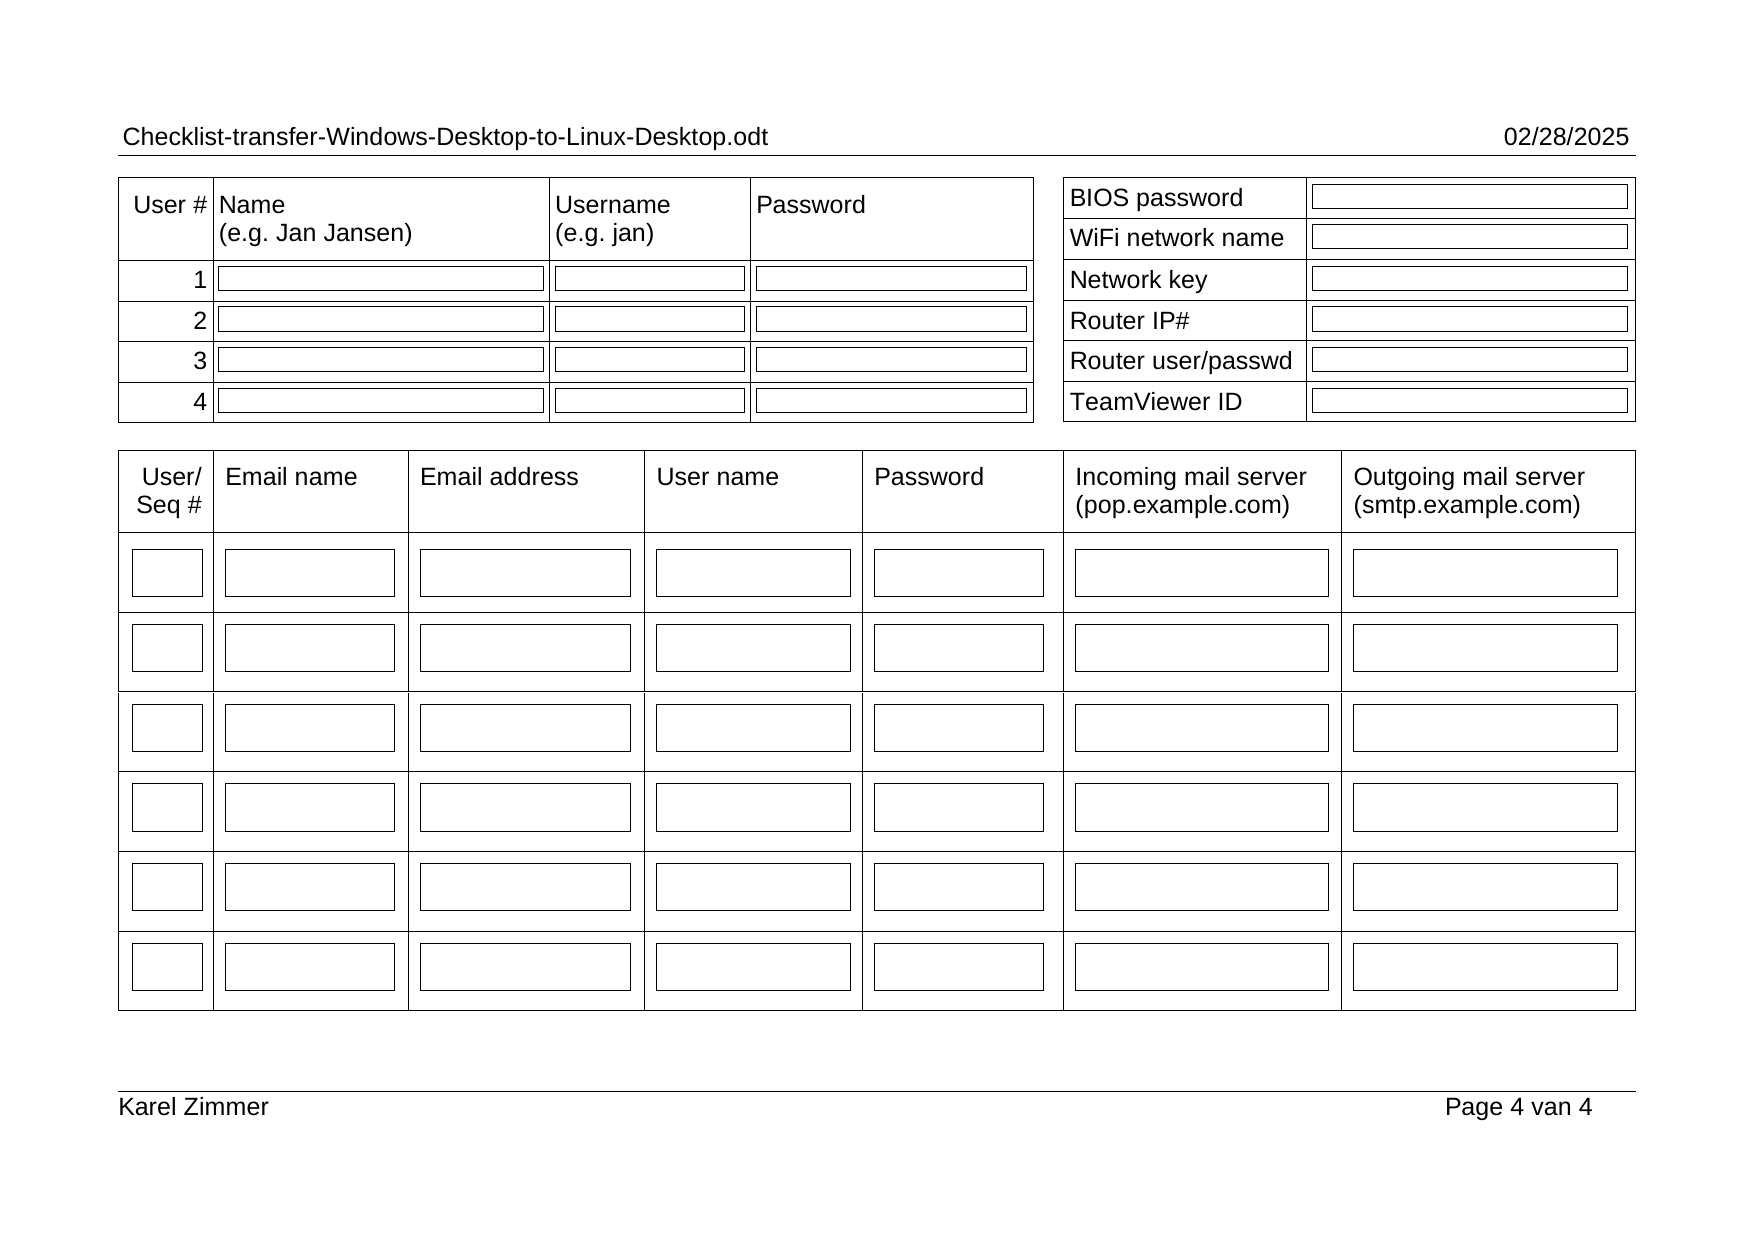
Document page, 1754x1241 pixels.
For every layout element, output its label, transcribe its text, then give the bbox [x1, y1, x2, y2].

table_cell [214, 533, 408, 612]
table_cell [550, 342, 750, 382]
table_header Username (e.g. jan) [550, 178, 750, 260]
table_header Email name [214, 451, 408, 532]
table_cell 2 [119, 302, 213, 341]
table_cell [1034, 260, 1063, 301]
table_cell [645, 772, 862, 851]
table_cell [214, 932, 408, 1010]
table_cell [119, 533, 213, 612]
table_cell [751, 261, 1033, 301]
table_cell [863, 772, 1063, 851]
table_cell [1342, 693, 1635, 771]
table_cell [214, 261, 549, 301]
table_cell [751, 383, 1033, 422]
table_cell [751, 302, 1033, 341]
table_cell [214, 693, 408, 771]
table_cell 4 [119, 383, 213, 422]
table_cell [863, 932, 1063, 1010]
table_cell [1034, 301, 1063, 341]
table_header Email address [409, 451, 644, 532]
table_cell [119, 613, 213, 691]
table_cell [214, 613, 408, 691]
table_cell WiFi network name [1064, 219, 1306, 259]
table_cell [214, 772, 408, 851]
table_cell [1064, 852, 1341, 931]
table_cell [1307, 341, 1635, 381]
table_cell [1064, 533, 1341, 612]
table_cell [645, 693, 862, 771]
table_cell [863, 613, 1063, 691]
table_cell [550, 302, 750, 341]
table_cell [645, 852, 862, 931]
table_header Incoming mail server (pop.example.com) [1064, 451, 1341, 532]
table_cell [214, 302, 549, 341]
table_cell [645, 932, 862, 1010]
table_cell [214, 383, 549, 422]
table_header User name [645, 451, 862, 532]
table_cell [409, 852, 644, 931]
table_cell [1034, 341, 1063, 382]
table_cell [1307, 301, 1635, 340]
table_cell [214, 852, 408, 931]
table_cell [1034, 219, 1063, 260]
table_cell [1307, 260, 1635, 300]
table_cell [1064, 693, 1341, 771]
table_cell [863, 852, 1063, 931]
table_cell [1034, 382, 1063, 422]
table_cell [863, 693, 1063, 771]
table_cell [119, 693, 213, 771]
table_header Password [863, 451, 1063, 532]
table_cell [1064, 932, 1341, 1010]
table_cell [1342, 533, 1635, 612]
table_header User/Seq # [119, 451, 213, 532]
table_cell [1307, 382, 1635, 421]
table_cell [409, 693, 644, 771]
table_header Outgoing mail server (smtp.example.com) [1342, 451, 1635, 532]
table_cell [1064, 772, 1341, 851]
table_header [1307, 178, 1635, 218]
table_cell TeamViewer ID [1064, 382, 1306, 421]
table_cell [863, 533, 1063, 612]
table_cell [1342, 613, 1635, 691]
table_cell [1064, 613, 1341, 691]
table_cell 1 [119, 261, 213, 301]
table_cell [1342, 772, 1635, 851]
table_cell [409, 533, 644, 612]
table_cell [119, 852, 213, 931]
table_cell [645, 533, 862, 612]
table_header BIOS password [1064, 178, 1306, 218]
table_header User # [119, 178, 213, 260]
table_cell [550, 261, 750, 301]
table_cell 3 [119, 342, 213, 382]
table_cell [751, 342, 1033, 382]
table_cell [409, 613, 644, 691]
table_cell [1307, 219, 1635, 259]
table_cell [645, 613, 862, 691]
table_cell [119, 932, 213, 1010]
table_header Password [751, 178, 1033, 260]
table_cell Network key [1064, 260, 1306, 300]
table_cell [1342, 852, 1635, 931]
table_cell Router user/passwd [1064, 341, 1306, 381]
table_cell [214, 342, 549, 382]
table_cell [1342, 932, 1635, 1010]
table_header [1034, 177, 1063, 219]
table_cell Router IP# [1064, 301, 1306, 340]
table_cell [409, 932, 644, 1010]
table_cell [550, 383, 750, 422]
table_header Name (e.g. Jan Jansen) [214, 178, 549, 260]
table_cell [119, 772, 213, 851]
table_cell [409, 772, 644, 851]
